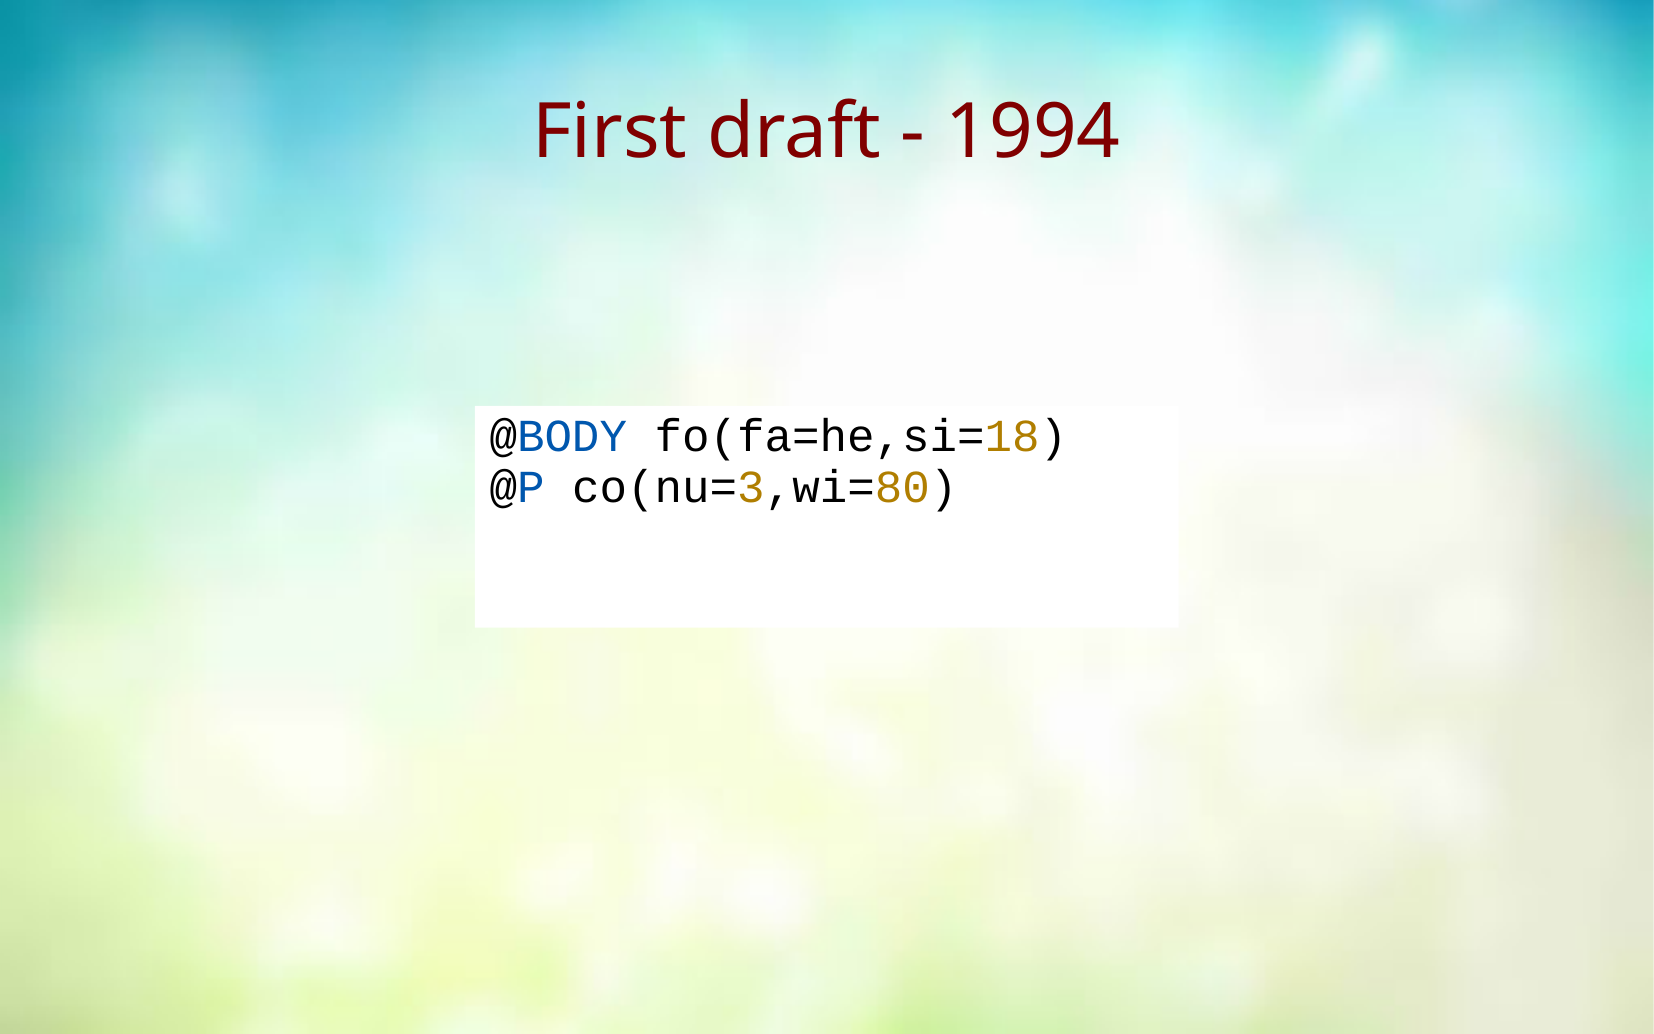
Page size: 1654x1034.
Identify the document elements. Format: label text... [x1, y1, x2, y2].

text_box @BODY fo(fa=he,si=18) @P co(nu=3,wi=80) [474, 405, 1179, 628]
title First draft - 1994 [82, 41, 1571, 214]
picture [0, 0, 1654, 1034]
